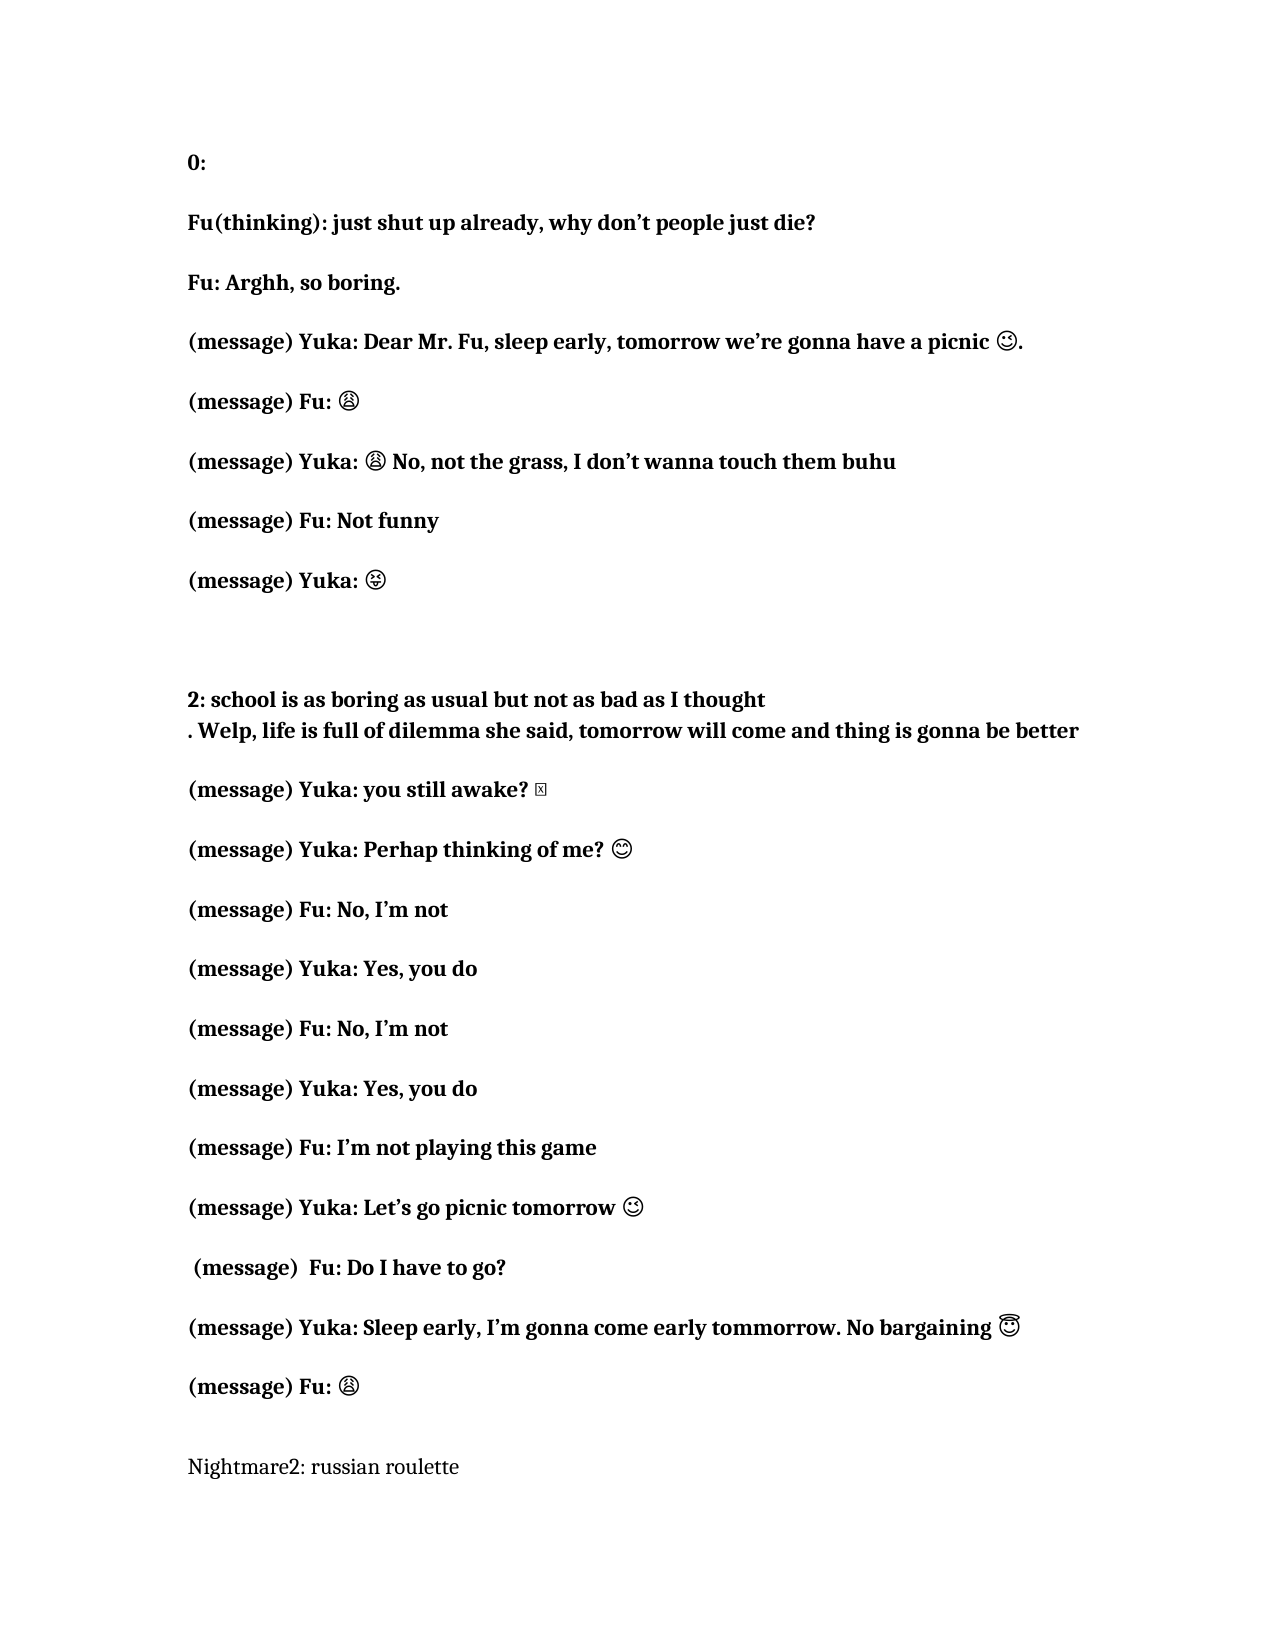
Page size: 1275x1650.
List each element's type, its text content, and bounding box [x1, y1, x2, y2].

text (message) Yuka: you still awake? 🤔 [187, 777, 1087, 803]
text (message) Fu: Not funny [187, 508, 1087, 534]
text (message) Yuka: 😩 No, not the grass, I don’t wanna touch them buhu [187, 448, 1087, 475]
text (message) Fu: No, I’m not [187, 1016, 1087, 1042]
text (message) Yuka: Dear Mr. Fu, sleep early, tomorrow we’re gonna have a picnic 😉. [187, 329, 1087, 355]
text (message) Fu: I’m not playing this game [187, 1135, 1087, 1162]
text Fu: Arghh, so boring. [187, 269, 1087, 296]
text (message) Yuka: Yes, you do [187, 956, 1087, 982]
text 0: [187, 150, 1087, 176]
text (message) Yuka: Let’s go picnic tomorrow 😉 [187, 1195, 1087, 1221]
text 2: school is as boring as usual but not as bad as I thought . Welp, life is full of dilemma she said, tomorrow will come and thing is gonna be better [187, 687, 1087, 744]
text (message) Yuka: Yes, you do [187, 1076, 1087, 1102]
text (message) Fu: Do I have to go? [187, 1254, 1087, 1281]
text Fu(thinking): just shut up already, why don’t people just die? [187, 210, 1087, 236]
text Nightmare2: russian roulette [187, 1454, 1087, 1481]
text (message) Fu: No, I’m not [187, 896, 1087, 923]
text (message) Yuka: 😝 [187, 568, 1087, 594]
text (message) Fu: 😩 [187, 1374, 1087, 1400]
text (message) Yuka: Sleep early, I’m gonna come early tommorrow. No bargaining 😇 [187, 1314, 1087, 1341]
text (message) Fu: 😩 [187, 389, 1087, 415]
text (message) Yuka: Perhap thinking of me? 😊 [187, 837, 1087, 863]
